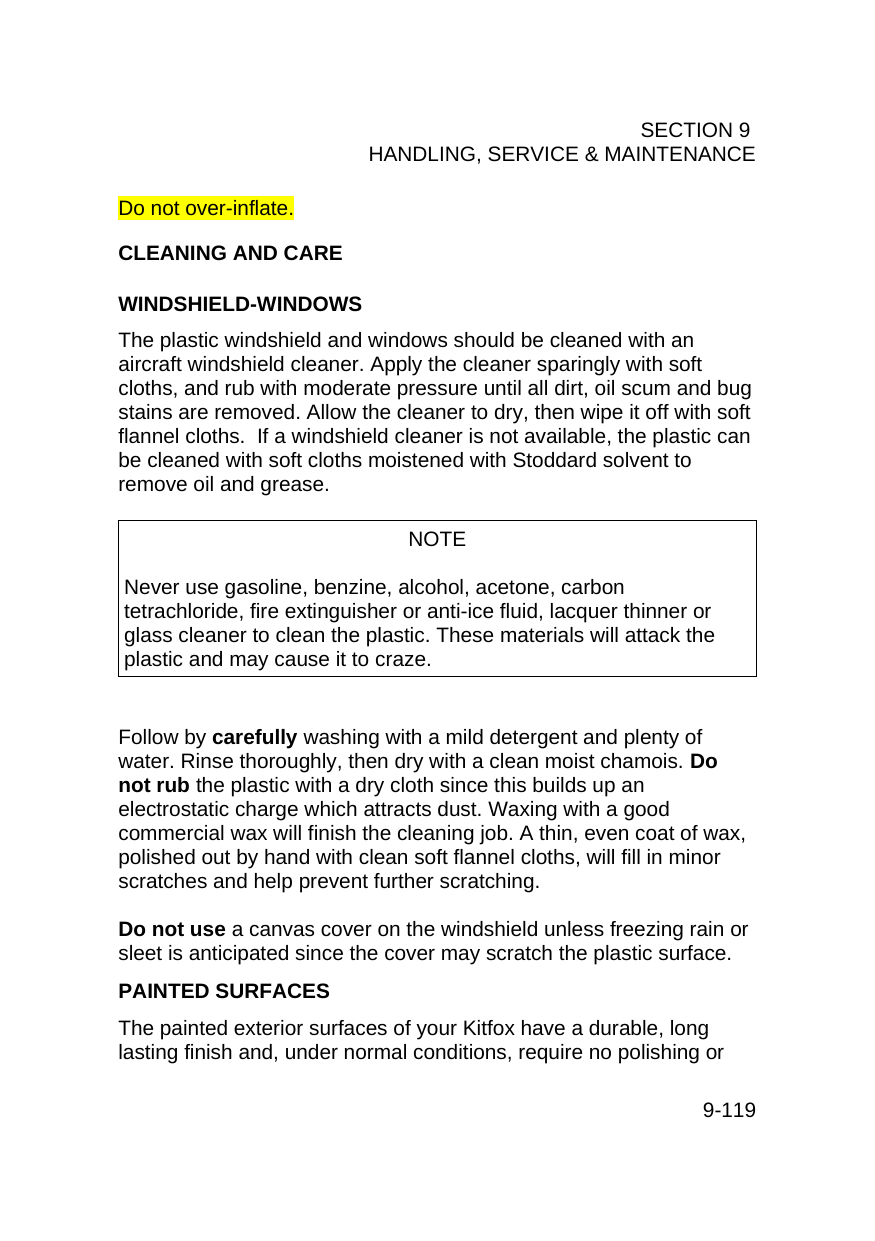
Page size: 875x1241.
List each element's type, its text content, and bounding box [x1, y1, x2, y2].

text Follow by carefully washing with a mild detergent and plenty of water. Rinse thoroughly, then dry with a clean moist chamois. Do not rub the plastic with a dry cloth since this builds up an electrostatic charge which attracts dust. Waxing with a good commercial wax will finish the cleaning job. A thin, even coat of wax, polished out by hand with clean soft flannel cloths, will fill in minor scratches and help prevent further scratching. [118, 725, 756, 893]
subtitle CLEANING AND CARE [118, 241, 756, 265]
table_header NOTE Never use gasoline, benzine, alcohol, acetone, carbon tetrachloride, fire extinguisher or anti-ice fluid, lacquer thinner or glass cleaner to clean the plastic. These materials will attack the plastic and may cause it to craze. [119, 521, 756, 676]
subtitle PAINTED SURFACES [118, 979, 756, 1003]
subtitle WINDSHIELD-WINDOWS [118, 292, 756, 316]
text The plastic windshield and windows should be cleaned with an aircraft windshield cleaner. Apply the cleaner sparingly with soft cloths, and rub with moderate pressure until all dirt, oil scum and bug stains are removed. Allow the cleaner to dry, then wipe it off with soft flannel cloths. If a windshield cleaner is not available, the plastic can be cleaned with soft cloths moistened with Stoddard solvent to remove oil and grease. [118, 328, 756, 496]
text The painted exterior surfaces of your Kitfox have a durable, long lasting finish and, under normal conditions, require no polishing or [118, 1016, 756, 1064]
text Do not use a canvas cover on the windshield unless freezing rain or sleet is anticipated since the cover may scratch the plastic surface. [118, 917, 756, 965]
text Do not over-inflate. [118, 196, 756, 220]
